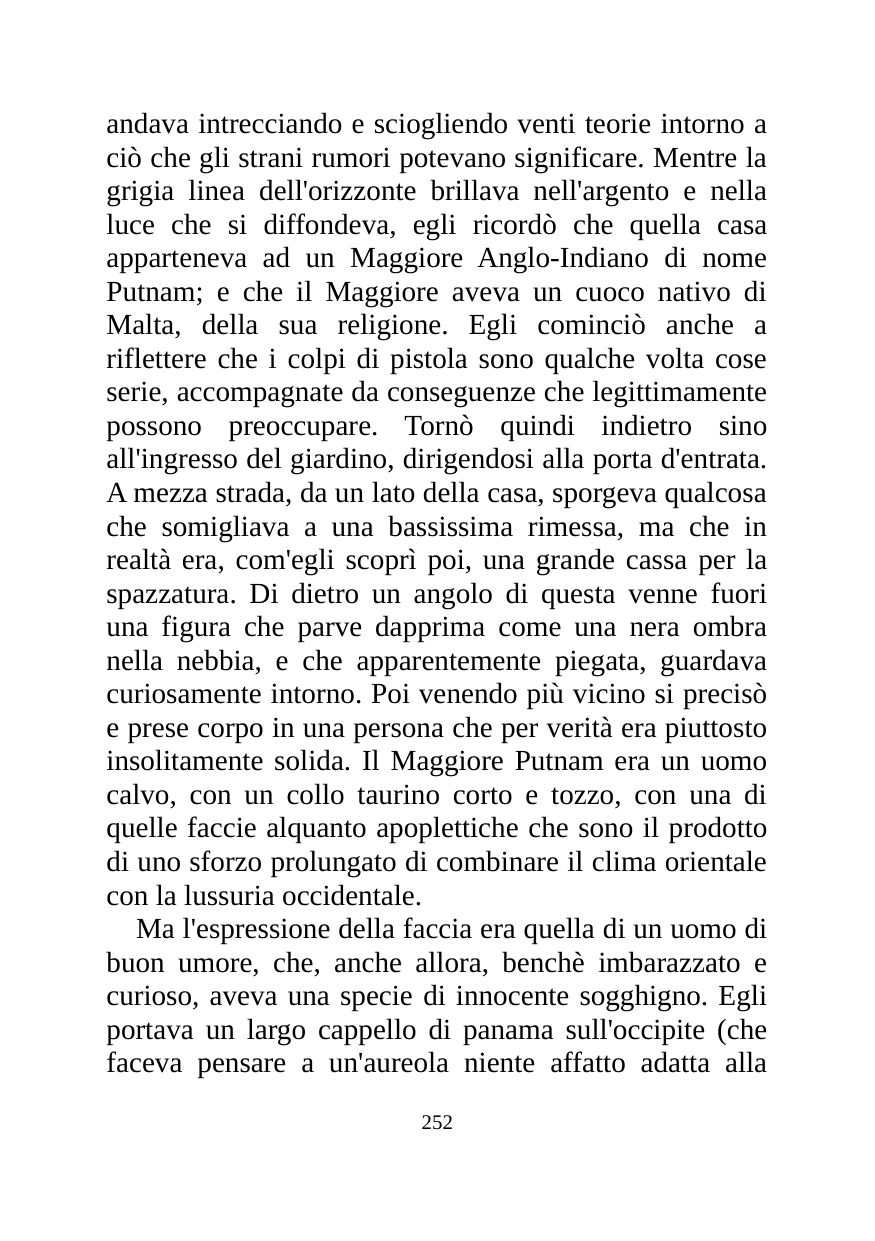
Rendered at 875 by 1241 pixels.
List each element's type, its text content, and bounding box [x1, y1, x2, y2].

text Ma l'espressione della faccia era quella di un uomo di buon umore, che, anche allora, benchè imbarazzato e curioso, aveva una specie di innocente sogghigno. Egli portava un largo cappello di panama sull'occipite (che faceva pensare a un'aureola niente affatto adatta alla [106, 911, 768, 1079]
text andava intrecciando e sciogliendo venti teorie intorno a ciò che gli strani rumori potevano significare. Mentre la grigia linea dell'orizzonte brillava nell'argento e nella luce che si diffondeva, egli ricordò che quella casa apparteneva ad un Maggiore Anglo-Indiano di nome Putnam; e che il Maggiore aveva un cuoco nativo di Malta, della sua religione. Egli cominciò anche a riflettere che i colpi di pistola sono qualche volta cose serie, accompagnate da conseguenze che legittimamente possono preoccupare. Tornò quindi indietro sino all'ingresso del giardino, dirigendosi alla porta d'entrata. A mezza strada, da un lato della casa, sporgeva qualcosa che somigliava a una bassissima rimessa, ma che in realtà era, com'egli scoprì poi, una grande cassa per la spazzatura. Di dietro un angolo di questa venne fuori una figura che parve dapprima come una nera ombra nella nebbia, e che apparentemente piegata, guardava curiosamente intorno. Poi venendo più vicino si precisò e prese corpo in una persona che per verità era piuttosto insolitamente solida. Il Maggiore Putnam era un uomo calvo, con un collo taurino corto e tozzo, con una di quelle faccie alquanto apoplettiche che sono il prodotto di uno sforzo prolungato di combinare il clima orientale con la lussuria occidentale. [106, 106, 768, 911]
